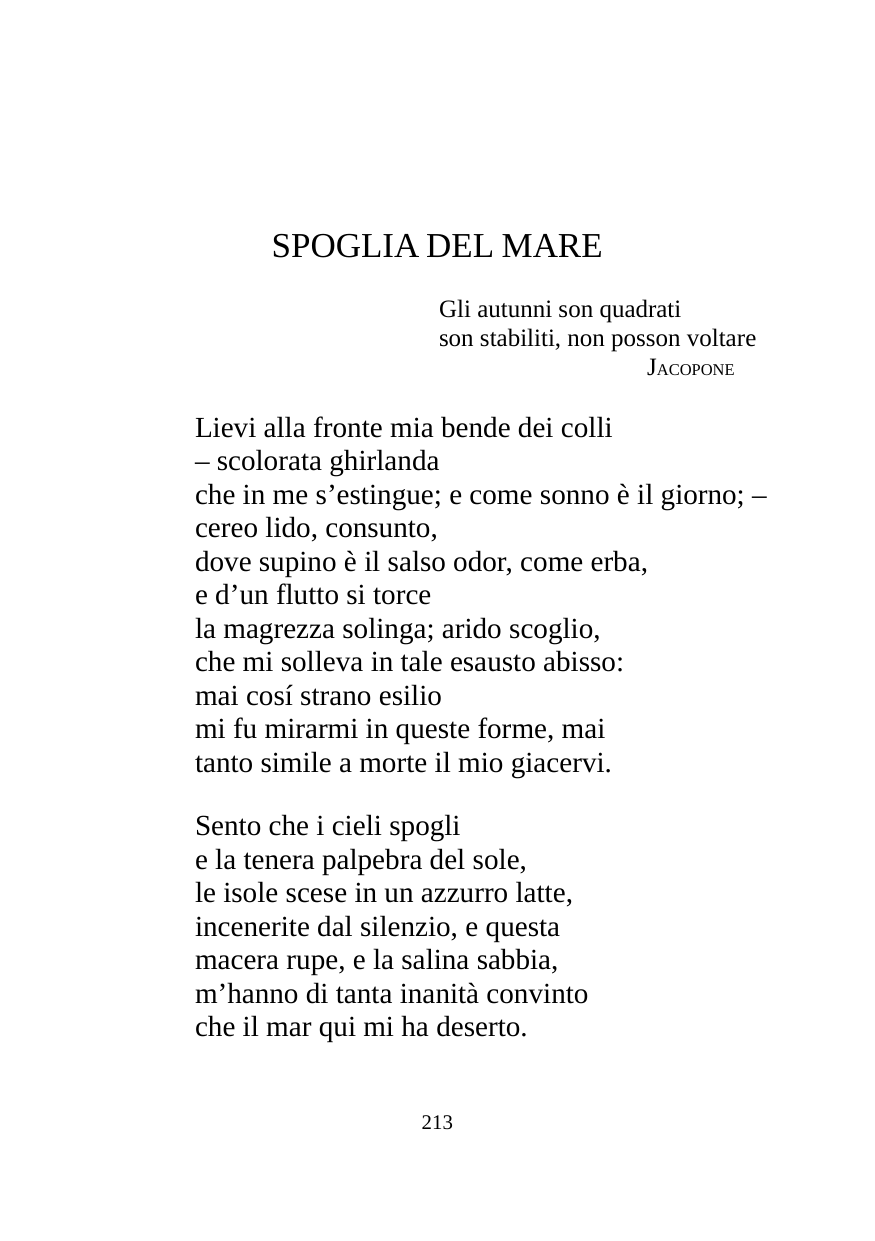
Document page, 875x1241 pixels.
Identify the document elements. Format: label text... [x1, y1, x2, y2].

text Sento che i cieli spogli e la tenera palpebra del sole, le isole scese in un azzurro latte, incenerite dal silenzio, e questa macera rupe, e la salina sabbia, m’hanno di tanta inanità convinto che il mar qui mi ha deserto. [195, 808, 768, 1043]
text Lievi alla fronte mia bende dei colli – scolorata ghirlanda che in me s’estingue; e come sonno è il giorno; – cereo lido, consunto, dove supino è il salso odor, come erba, e d’un flutto si torce la magrezza solinga; arido scoglio, che mi solleva in tale esausto abisso: mai cosí strano esilio mi fu mirarmi in queste forme, mai tanto simile a morte il mio giacervi. [195, 410, 768, 779]
text Jacopone [439, 352, 734, 380]
text Gli autunni son quadrati son stabiliti, non posson voltare [439, 294, 768, 352]
subtitle SPOGLIA DEL MARE [106, 224, 768, 264]
